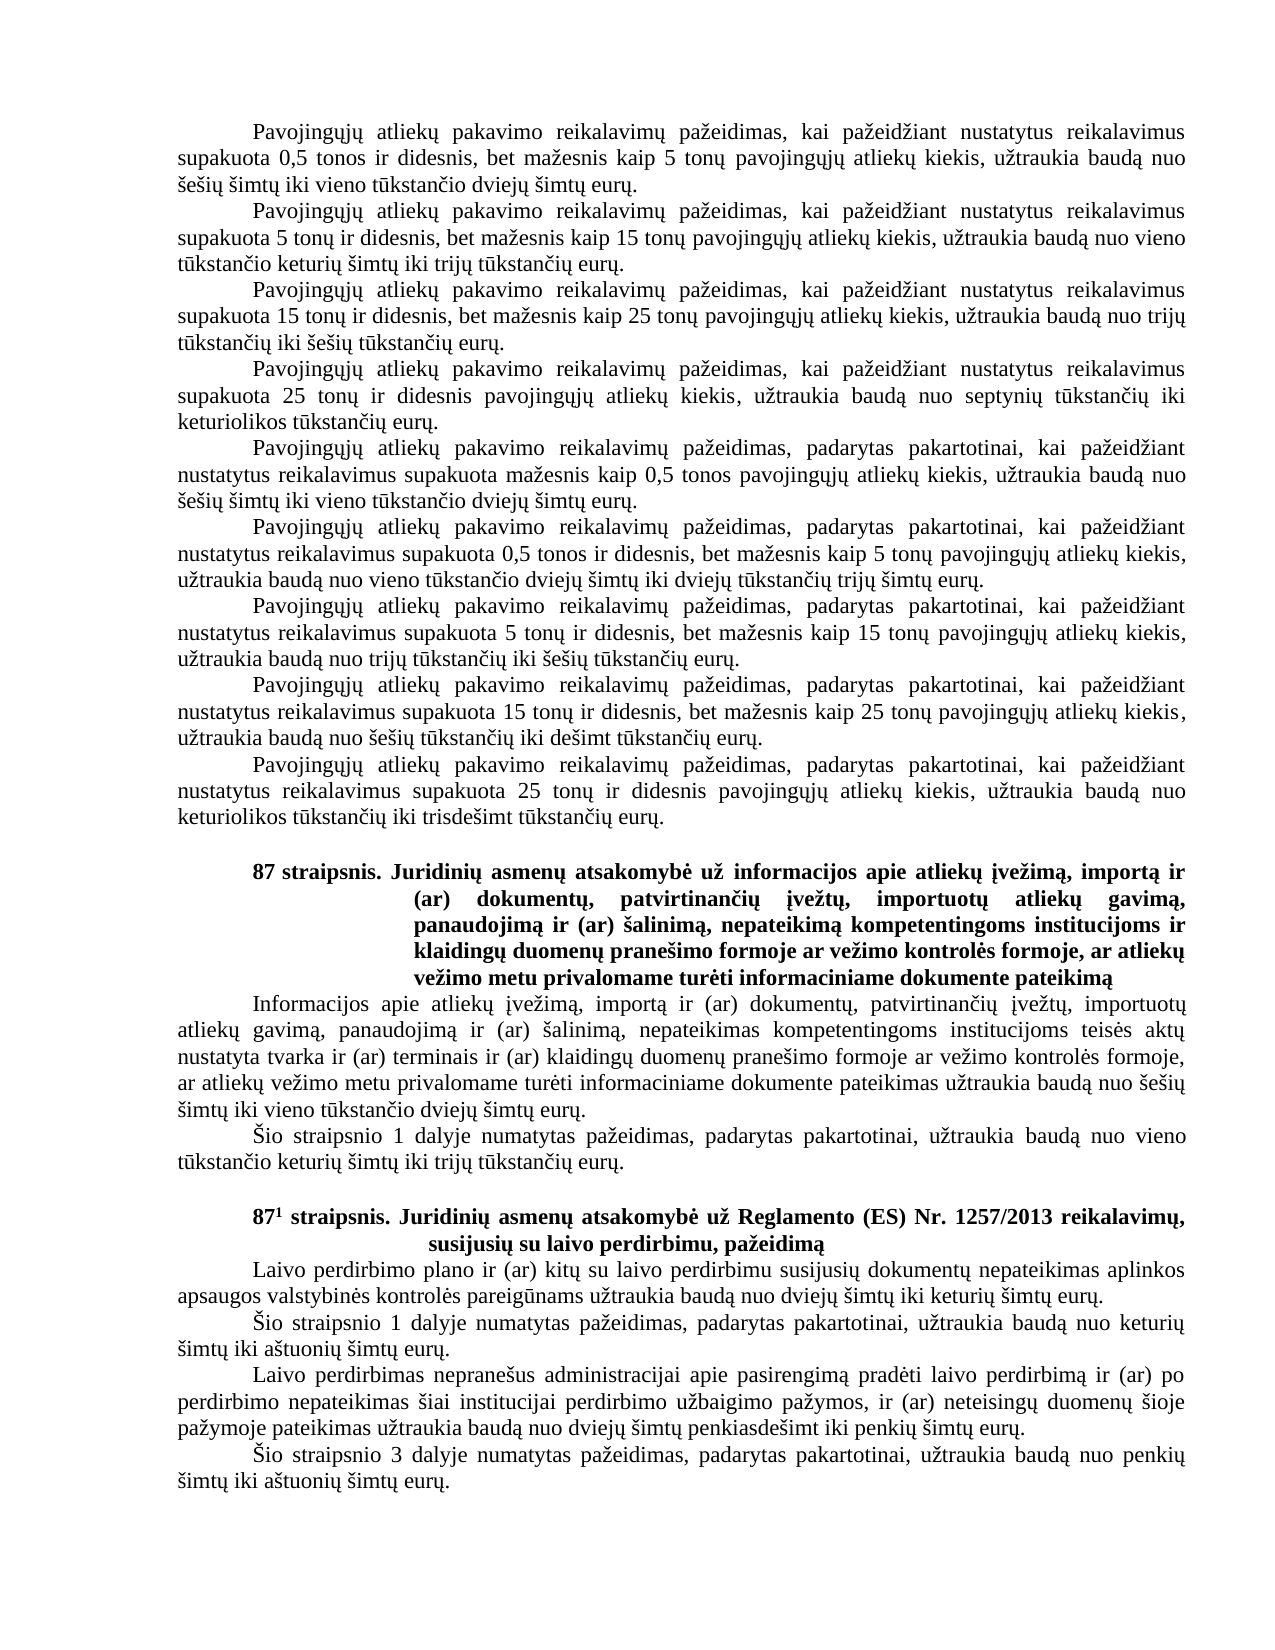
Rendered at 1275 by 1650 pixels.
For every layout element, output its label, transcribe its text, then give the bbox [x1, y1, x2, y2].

text Pavojingųjų atliekų pakavimo reikalavimų pažeidimas, kai pažeidžiant nustatytus reikalavimus supakuota 0,5 tonos ir didesnis, bet mažesnis kaip 5 tonų pavojingųjų atliekų kiekis, užtraukia baudą nuo šešių šimtų iki vieno tūkstančio dviejų šimtų eurų. [177, 118, 1186, 197]
text Laivo perdirbimo plano ir (ar) kitų su laivo perdirbimu susijusių dokumentų nepateikimas aplinkos apsaugos valstybinės kontrolės pareigūnams užtraukia baudą nuo dviejų šimtų iki keturių šimtų eurų. [177, 1256, 1186, 1309]
text Pavojingųjų atliekų pakavimo reikalavimų pažeidimas, kai pažeidžiant nustatytus reikalavimus supakuota 25 tonų ir didesnis pavojingųjų atliekų kiekis, užtraukia baudą nuo septynių tūkstančių iki keturiolikos tūkstančių eurų. [177, 355, 1186, 434]
text Pavojingųjų atliekų pakavimo reikalavimų pažeidimas, padarytas pakartotinai, kai pažeidžiant nustatytus reikalavimus supakuota 0,5 tonos ir didesnis, bet mažesnis kaip 5 tonų pavojingųjų atliekų kiekis, užtraukia baudą nuo vieno tūkstančio dviejų šimtų iki dviejų tūkstančių trijų šimtų eurų. [177, 513, 1186, 592]
text Pavojingųjų atliekų pakavimo reikalavimų pažeidimas, kai pažeidžiant nustatytus reikalavimus supakuota 15 tonų ir didesnis, bet mažesnis kaip 25 tonų pavojingųjų atliekų kiekis, užtraukia baudą nuo trijų tūkstančių iki šešių tūkstančių eurų. [177, 276, 1186, 355]
text Pavojingųjų atliekų pakavimo reikalavimų pažeidimas, padarytas pakartotinai, kai pažeidžiant nustatytus reikalavimus supakuota 15 tonų ir didesnis, bet mažesnis kaip 25 tonų pavojingųjų atliekų kiekis, užtraukia baudą nuo šešių tūkstančių iki dešimt tūkstančių eurų. [177, 672, 1186, 751]
text 871 straipsnis. Juridinių asmenų atsakomybė už Reglamento (ES) Nr. 1257/2013 reikalavimų, susijusių su laivo perdirbimu, pažeidimą [252, 1203, 1186, 1256]
text Informacijos apie atliekų įvežimą, importą ir (ar) dokumentų, patvirtinančių įvežtų, importuotų atliekų gavimą, panaudojimą ir (ar) šalinimą, nepateikimas kompetentingoms institucijoms teisės aktų nustatyta tvarka ir (ar) terminais ir (ar) klaidingų duomenų pranešimo formoje ar vežimo kontrolės formoje, ar atliekų vežimo metu privalomame turėti informaciniame dokumente pateikimas užtraukia baudą nuo šešių šimtų iki vieno tūkstančio dviejų šimtų eurų. [177, 990, 1186, 1122]
text Pavojingųjų atliekų pakavimo reikalavimų pažeidimas, padarytas pakartotinai, kai pažeidžiant nustatytus reikalavimus supakuota 25 tonų ir didesnis pavojingųjų atliekų kiekis, užtraukia baudą nuo keturiolikos tūkstančių iki trisdešimt tūkstančių eurų. [177, 751, 1186, 830]
text 87 straipsnis. Juridinių asmenų atsakomybė už informacijos apie atliekų įvežimą, importą ir (ar) dokumentų, patvirtinančių įvežtų, importuotų atliekų gavimą, panaudojimą ir (ar) šalinimą, nepateikimą kompetentingoms institucijoms ir klaidingų duomenų pranešimo formoje ar vežimo kontrolės formoje, ar atliekų vežimo metu privalomame turėti informaciniame dokumente pateikimą [252, 858, 1186, 990]
text Pavojingųjų atliekų pakavimo reikalavimų pažeidimas, padarytas pakartotinai, kai pažeidžiant nustatytus reikalavimus supakuota mažesnis kaip 0,5 tonos pavojingųjų atliekų kiekis, užtraukia baudą nuo šešių šimtų iki vieno tūkstančio dviejų šimtų eurų. [177, 434, 1186, 513]
text Šio straipsnio 1 dalyje numatytas pažeidimas, padarytas pakartotinai, užtraukia baudą nuo keturių šimtų iki aštuonių šimtų eurų. [177, 1309, 1186, 1362]
text Laivo perdirbimas nepranešus administracijai apie pasirengimą pradėti laivo perdirbimą ir (ar) po perdirbimo nepateikimas šiai institucijai perdirbimo užbaigimo pažymos, ir (ar) neteisingų duomenų šioje pažymoje pateikimas užtraukia baudą nuo dviejų šimtų penkiasdešimt iki penkių šimtų eurų. [177, 1362, 1186, 1441]
text Šio straipsnio 1 dalyje numatytas pažeidimas, padarytas pakartotinai, užtraukia baudą nuo vieno tūkstančio keturių šimtų iki trijų tūkstančių eurų. [177, 1122, 1186, 1175]
text Pavojingųjų atliekų pakavimo reikalavimų pažeidimas, kai pažeidžiant nustatytus reikalavimus supakuota 5 tonų ir didesnis, bet mažesnis kaip 15 tonų pavojingųjų atliekų kiekis, užtraukia baudą nuo vieno tūkstančio keturių šimtų iki trijų tūkstančių eurų. [177, 197, 1186, 276]
text Pavojingųjų atliekų pakavimo reikalavimų pažeidimas, padarytas pakartotinai, kai pažeidžiant nustatytus reikalavimus supakuota 5 tonų ir didesnis, bet mažesnis kaip 15 tonų pavojingųjų atliekų kiekis, užtraukia baudą nuo trijų tūkstančių iki šešių tūkstančių eurų. [177, 592, 1186, 672]
text Šio straipsnio 3 dalyje numatytas pažeidimas, padarytas pakartotinai, užtraukia baudą nuo penkių šimtų iki aštuonių šimtų eurų. [177, 1441, 1186, 1493]
